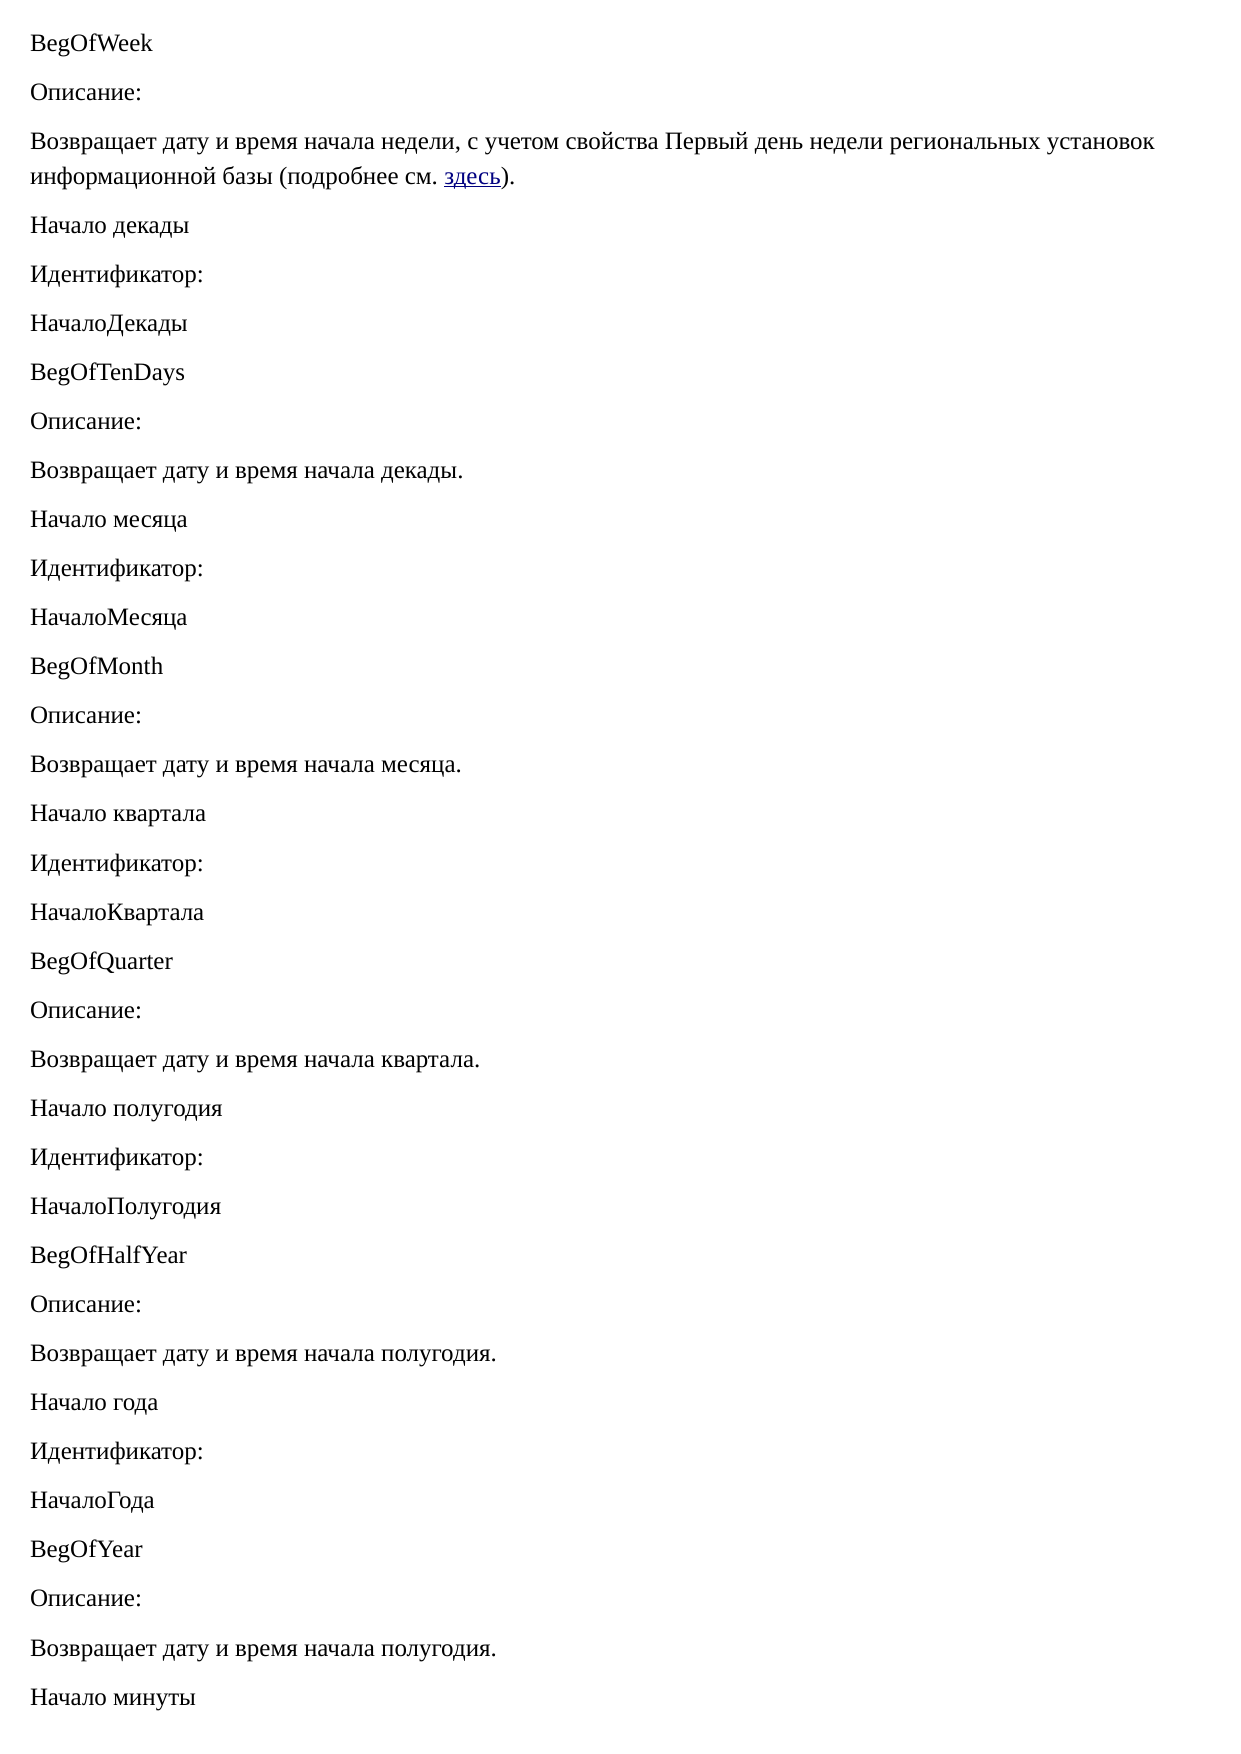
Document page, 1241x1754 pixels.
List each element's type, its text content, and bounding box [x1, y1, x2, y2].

text Описание: [30, 995, 1211, 1023]
text Начало декады [30, 210, 1211, 238]
text Начало полугодия [30, 1093, 1211, 1122]
text НачалоМесяца [30, 602, 1211, 631]
text Описание: [30, 1583, 1211, 1612]
text Возвращает дату и время начала недели, с учетом свойства Первый день недели региональных установок информационной базы (подробнее см. здесь). [30, 126, 1211, 189]
text НачалоКвартала [30, 897, 1211, 925]
text Идентификатор: [30, 1436, 1211, 1465]
text Описание: [30, 77, 1211, 106]
text Идентификатор: [30, 1142, 1211, 1171]
text Идентификатор: [30, 848, 1211, 876]
text Возвращает дату и время начала декады. [30, 455, 1211, 484]
text BegOfWeek [30, 28, 1211, 57]
text BegOfMonth [30, 651, 1211, 680]
text Описание: [30, 700, 1211, 729]
text Начало года [30, 1387, 1211, 1416]
text BegOfQuarter [30, 946, 1211, 974]
text BegOfTenDays [30, 357, 1211, 386]
text BegOfHalfYear [30, 1240, 1211, 1269]
text Возвращает дату и время начала квартала. [30, 1044, 1211, 1073]
text Возвращает дату и время начала месяца. [30, 749, 1211, 778]
text BegOfYear [30, 1534, 1211, 1563]
text НачалоПолугодия [30, 1191, 1211, 1220]
text Описание: [30, 1289, 1211, 1318]
text Возвращает дату и время начала полугодия. [30, 1633, 1211, 1661]
text Начало месяца [30, 504, 1211, 533]
text Начало минуты [30, 1682, 1211, 1710]
text Идентификатор: [30, 553, 1211, 582]
text НачалоДекады [30, 308, 1211, 337]
text НачалоГода [30, 1485, 1211, 1514]
text Начало квартала [30, 798, 1211, 827]
text Возвращает дату и время начала полугодия. [30, 1338, 1211, 1367]
text Идентификатор: [30, 259, 1211, 288]
text Описание: [30, 406, 1211, 435]
